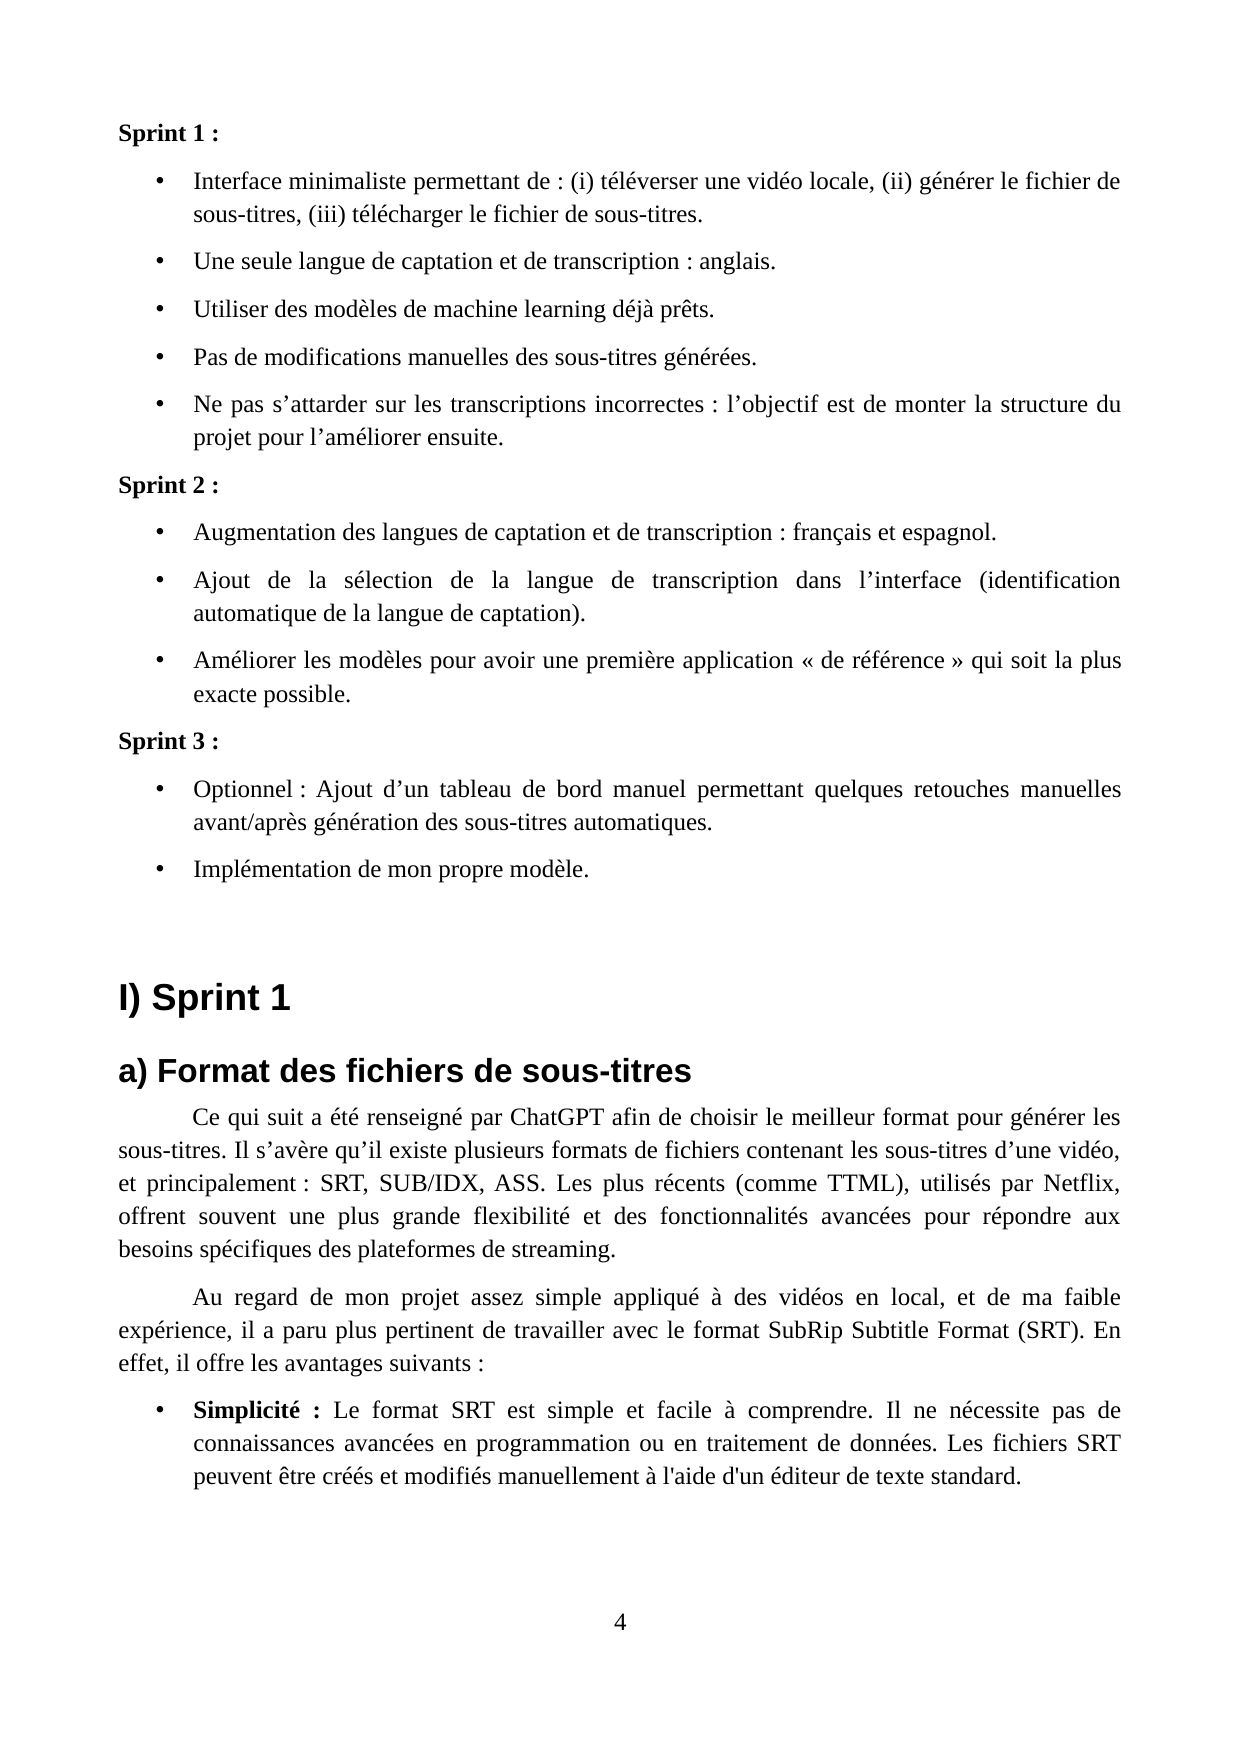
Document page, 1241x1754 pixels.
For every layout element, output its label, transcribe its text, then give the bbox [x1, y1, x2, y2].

list Ne pas s’attarder sur les transcriptions incorrectes : l’objectif est de monter la structure du projet pour l’améliorer ensuite. [156, 389, 1122, 451]
list Interface minimaliste permettant de : (i) téléverser une vidéo locale, (ii) générer le fichier de sous-titres, (iii) télécharger le fichier de sous-titres. [156, 166, 1122, 227]
list Ajout de la sélection de la langue de transcription dans l’interface (identification automatique de la langue de captation). [156, 565, 1122, 627]
subtitle I) Sprint 1 [118, 975, 1122, 1018]
list Optionnel : Ajout d’un tableau de bord manuel permettant quelques retouches manuelles avant/après génération des sous-titres automatiques. [156, 774, 1122, 836]
list Simplicité : Le format SRT est simple et facile à comprendre. Il ne nécessite pas de connaissances avancées en programmation ou en traitement de données. Les fichiers SRT peuvent être créés et modifiés manuellement à l'aide d'un éditeur de texte standard. [156, 1395, 1122, 1490]
text Au regard de mon projet assez simple appliqué à des vidéos en local, et de ma faible expérience, il a paru plus pertinent de travailler avec le format SubRip Subtitle Format (SRT). En effet, il offre les avantages suivants : [118, 1282, 1122, 1377]
list Implémentation de mon propre modèle. [156, 854, 1122, 883]
list Améliorer les modèles pour avoir une première application « de référence » qui soit la plus exacte possible. [156, 646, 1122, 707]
text Ce qui suit a été renseigné par ChatGPT afin de choisir le meilleur format pour générer les sous-titres. Il s’avère qu’il existe plusieurs formats de fichiers contenant les sous-titres d’une vidéo, et principalement : SRT, SUB/IDX, ASS. Les plus récents (comme TTML), utilisés par Netflix, offrent souvent une plus grande flexibilité et des fonctionnalités avancées pour répondre aux besoins spécifiques des plateformes de streaming. [118, 1102, 1122, 1263]
list Augmentation des langues de captation et de transcription : français et espagnol. [156, 517, 1122, 546]
text Sprint 3 : [118, 726, 1122, 755]
list Une seule langue de captation et de transcription : anglais. [156, 246, 1122, 275]
text Sprint 2 : [118, 470, 1122, 498]
subtitle a) Format des fichiers de sous-titres [118, 1051, 1122, 1089]
list Utiliser des modèles de machine learning déjà prêts. [156, 294, 1122, 323]
text Sprint 1 : [118, 118, 1122, 147]
list Pas de modifications manuelles des sous-titres générées. [156, 342, 1122, 370]
